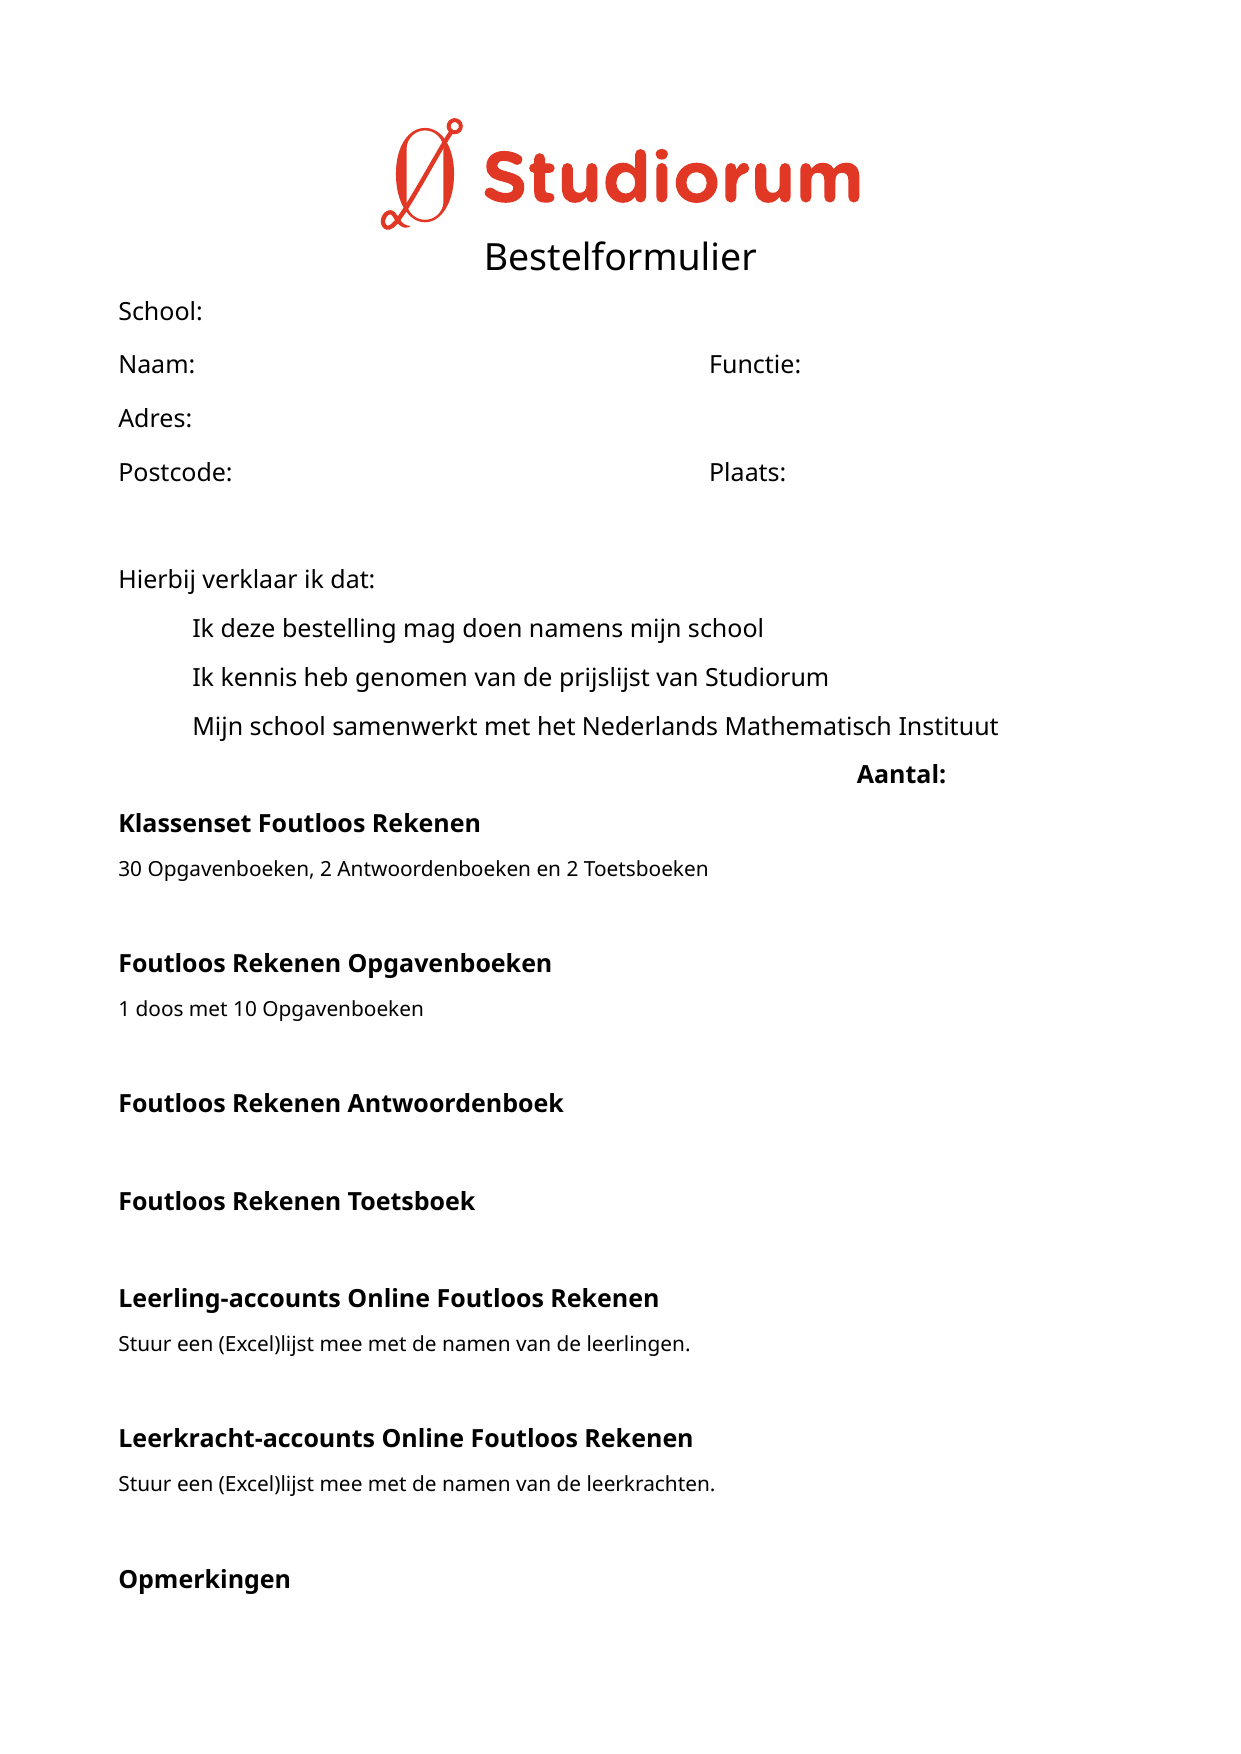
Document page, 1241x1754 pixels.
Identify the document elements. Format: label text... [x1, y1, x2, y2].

text Hierbij verklaar ik dat: [118, 562, 1122, 596]
text Stuur een (Excel)lijst mee met de namen van de leerkrachten. [118, 1469, 1122, 1498]
text 1 doos met 10 Opgavenboeken [118, 994, 1122, 1023]
text Klassenset Foutloos Rekenen [118, 805, 1122, 839]
text Ik kennis heb genomen van de prijslijst van Studiorum [118, 659, 1122, 693]
text Naam: Functie: [118, 347, 1122, 381]
text Foutloos Rekenen Opgavenboeken [118, 946, 1122, 980]
text Leerling-accounts Online Foutloos Rekenen [118, 1281, 1122, 1315]
text Opmerkingen [118, 1561, 1122, 1595]
text Foutloos Rekenen Toetsboek [118, 1183, 1122, 1217]
text Ik deze bestelling mag doen namens mijn school [118, 611, 1122, 645]
text Mijn school samenwerkt met het Nederlands Mathematisch Instituut [118, 708, 1122, 742]
text Stuur een (Excel)lijst mee met de namen van de leerlingen. [118, 1329, 1122, 1358]
text Postcode: Plaats: [118, 455, 1122, 489]
text School: [118, 293, 1122, 327]
text Adres: [118, 401, 1122, 435]
text Leerkracht-accounts Online Foutloos Rekenen [118, 1421, 1122, 1455]
text Foutloos Rekenen Antwoordenboek [118, 1086, 1122, 1120]
subtitle Bestelformulier [118, 124, 1122, 281]
text Aantal: [118, 757, 1122, 791]
text 30 Opgavenboeken, 2 Antwoordenboeken en 2 Toetsboeken [118, 854, 1122, 882]
